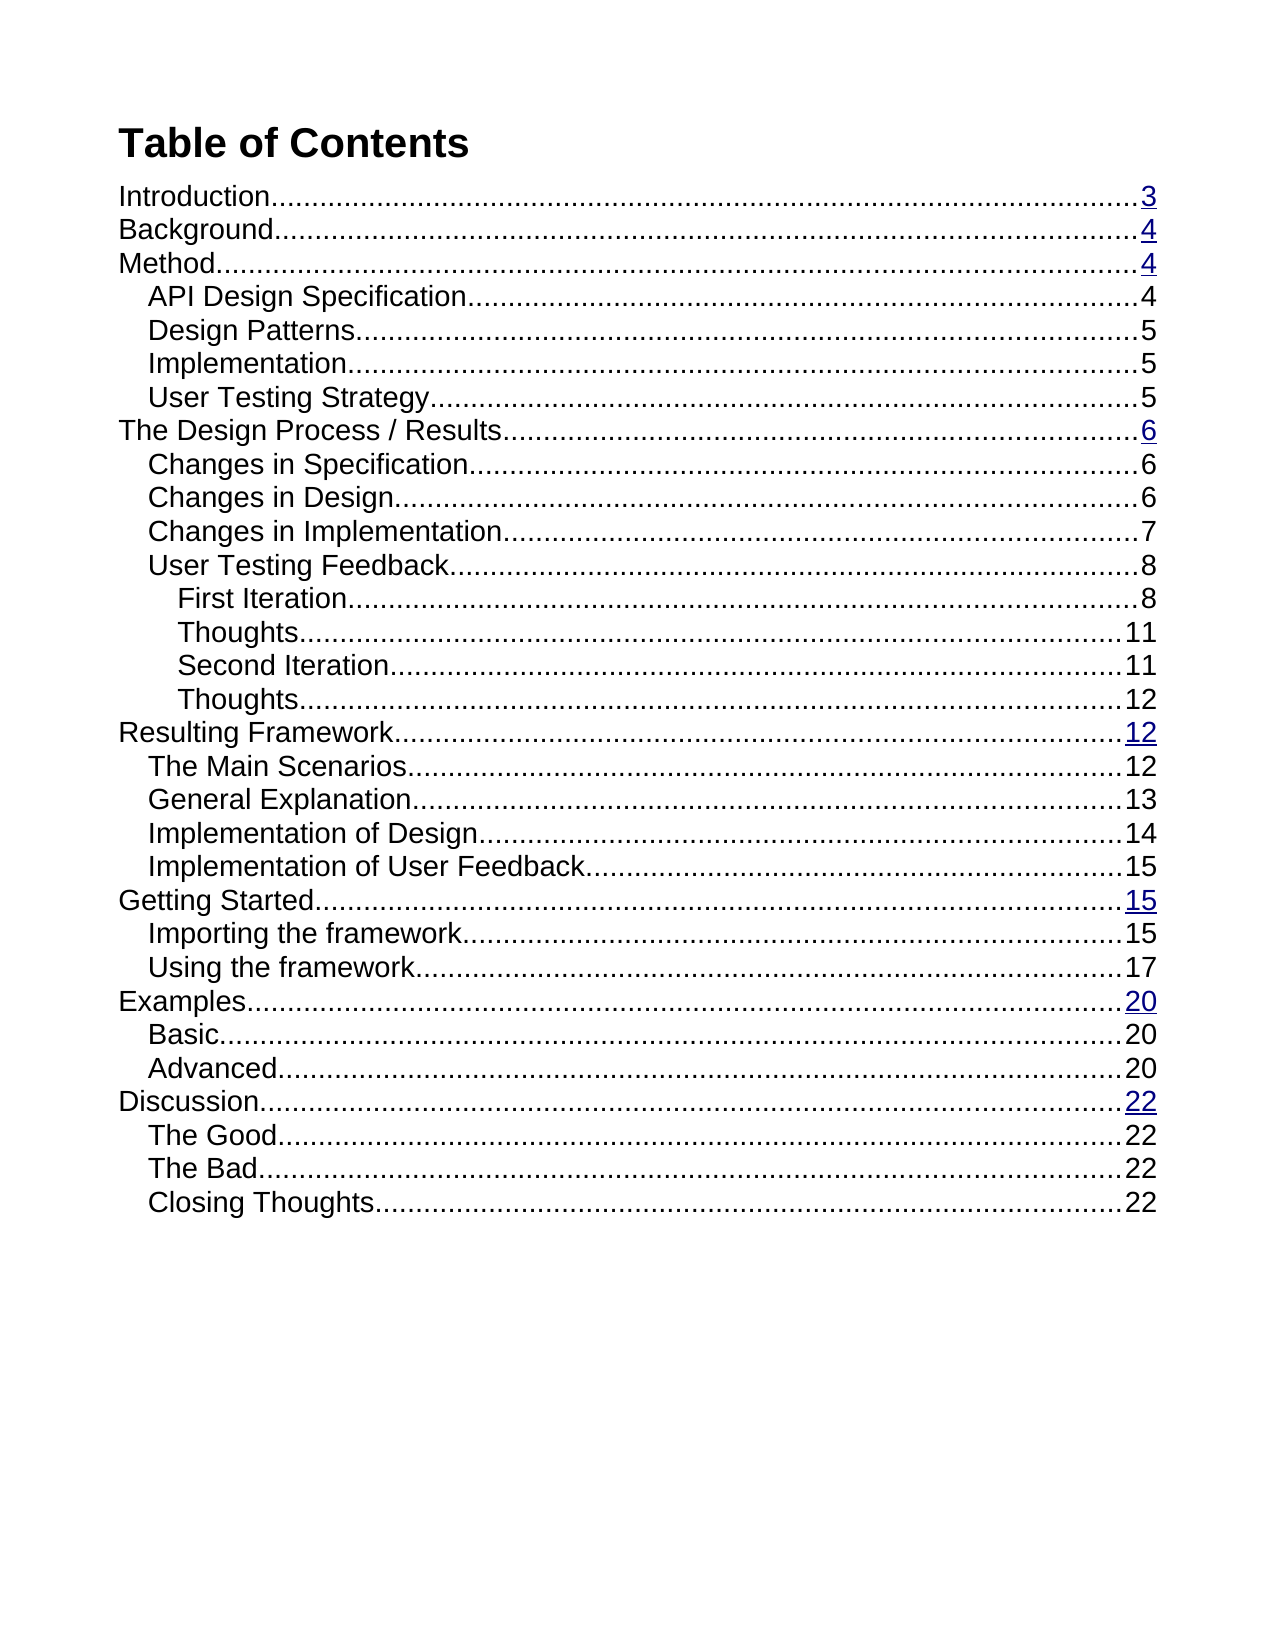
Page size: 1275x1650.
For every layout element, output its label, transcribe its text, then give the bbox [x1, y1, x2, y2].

text Closing Thoughts 22 [148, 1185, 1157, 1218]
text The Good 22 [148, 1118, 1157, 1151]
text Importing the framework 15 [148, 916, 1157, 950]
text Design Patterns 5 [148, 313, 1157, 346]
text Implementation of User Feedback 15 [148, 849, 1157, 883]
text Resulting Framework 12 [118, 715, 1157, 749]
text Changes in Design 6 [148, 480, 1157, 514]
text Method 4 [118, 246, 1157, 279]
text Advanced 20 [148, 1051, 1157, 1084]
text The Main Scenarios 12 [148, 749, 1157, 782]
text Background 4 [118, 212, 1157, 246]
text Introduction 3 [118, 178, 1157, 212]
text API Design Specification 4 [148, 279, 1157, 313]
text The Bad 22 [148, 1151, 1157, 1185]
text Getting Started 15 [118, 883, 1157, 916]
text Changes in Implementation 7 [148, 514, 1157, 547]
text Thoughts 11 [177, 614, 1157, 648]
text General Explanation 13 [148, 782, 1157, 816]
subtitle Table of Contents [118, 118, 1157, 166]
text User Testing Strategy 5 [148, 380, 1157, 413]
text Changes in Specification 6 [148, 447, 1157, 480]
text Discussion 22 [118, 1084, 1157, 1118]
text Second Iteration 11 [177, 648, 1157, 682]
text Implementation of Design 14 [148, 816, 1157, 849]
text User Testing Feedback 8 [148, 547, 1157, 581]
text Basic 20 [148, 1017, 1157, 1051]
text The Design Process / Results 6 [118, 413, 1157, 447]
text First Iteration 8 [177, 581, 1157, 614]
text Using the framework 17 [148, 950, 1157, 983]
text Examples 20 [118, 983, 1157, 1017]
text Thoughts 12 [177, 682, 1157, 715]
text Implementation 5 [148, 346, 1157, 380]
